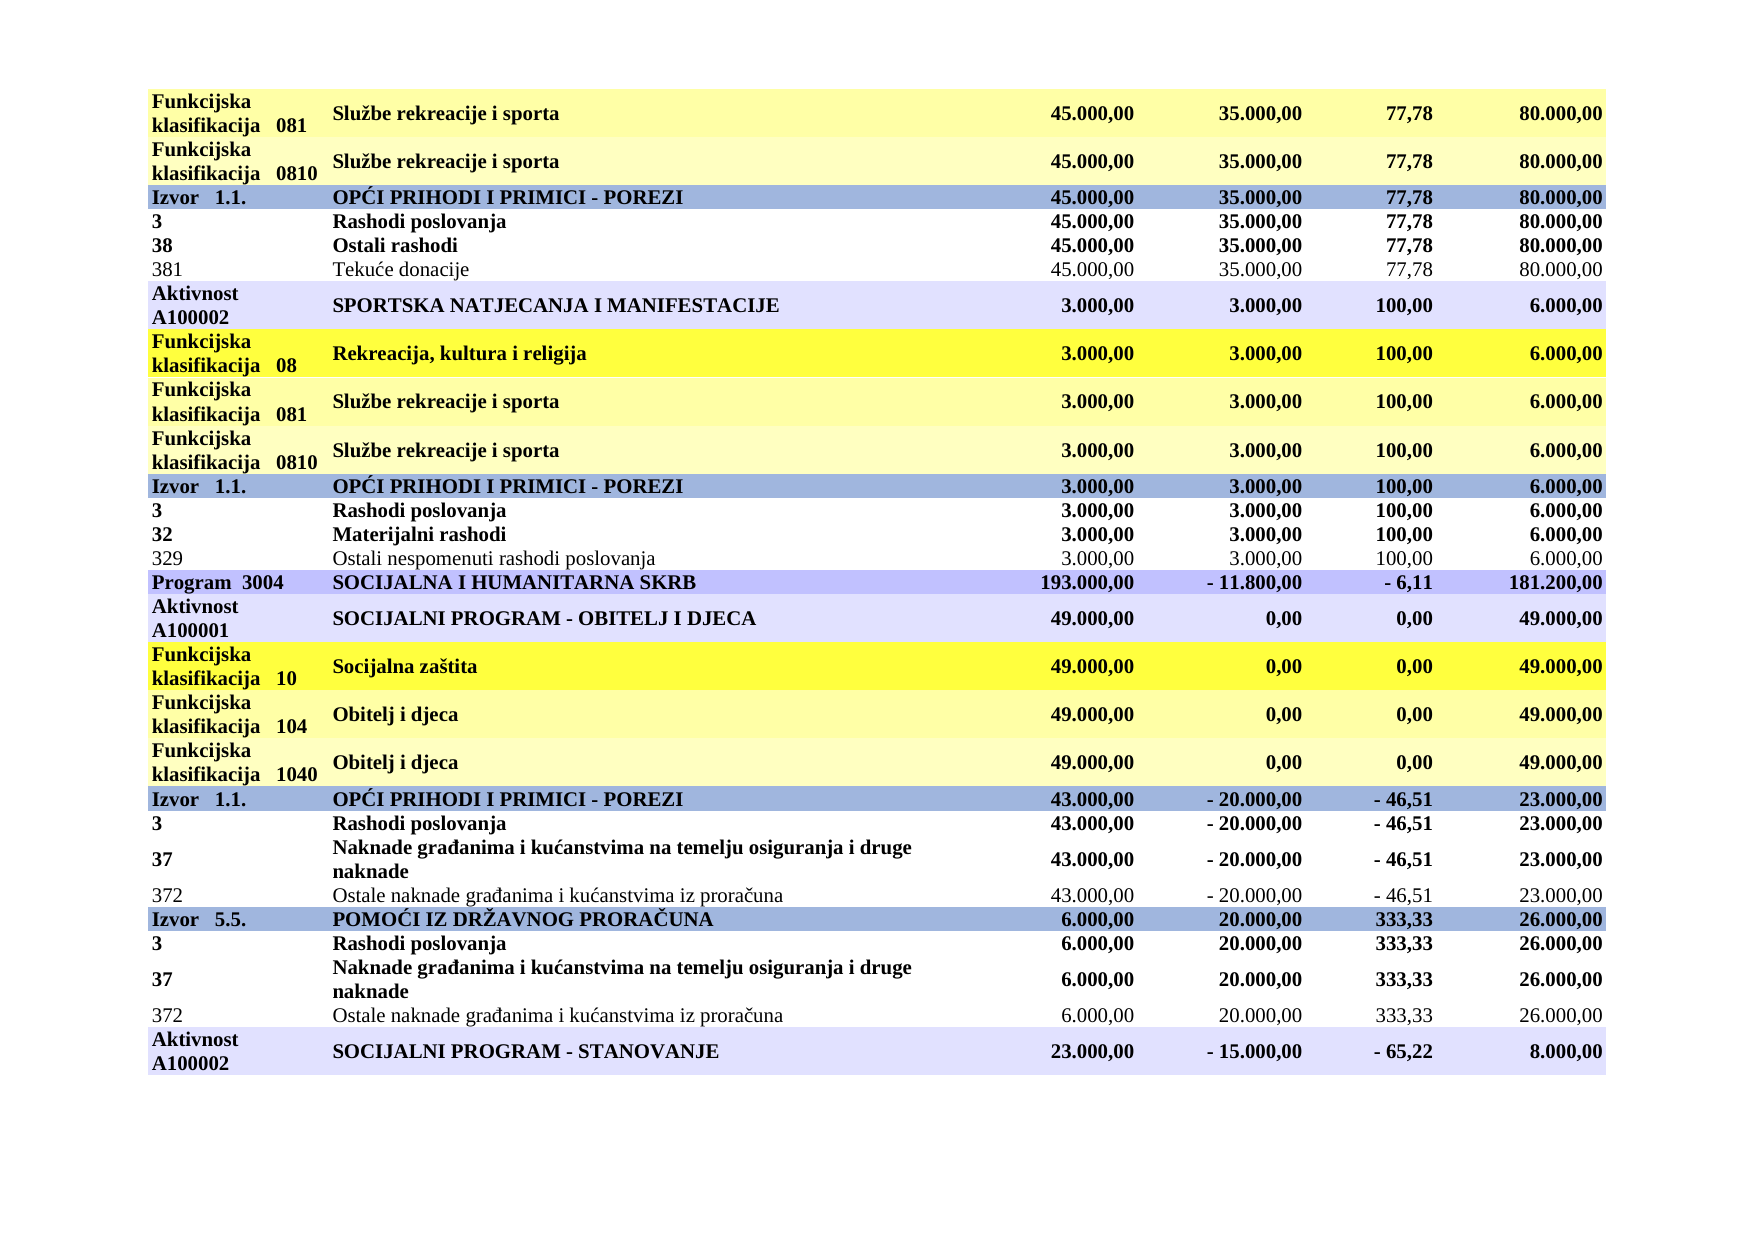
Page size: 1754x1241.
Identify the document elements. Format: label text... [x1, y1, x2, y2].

table_cell 3.000,00 [968, 474, 1138, 498]
table_cell 193.000,00 [968, 570, 1138, 594]
table_cell POMOĆI IZ DRŽAVNOG PRORAČUNA [328, 907, 968, 931]
table_cell Materijalni rashodi [328, 522, 968, 546]
table_cell 20.000,00 [1138, 907, 1306, 931]
table_cell 20.000,00 [1138, 1003, 1306, 1027]
table_cell Službe rekreacije i sporta [328, 89, 968, 137]
table_cell 38 [148, 233, 328, 257]
table_cell Funkcijska klasifikacija 08 [148, 329, 328, 377]
table_cell - 6,11 [1306, 570, 1437, 594]
table_cell Ostale naknade građanima i kućanstvima iz proračuna [328, 883, 968, 907]
table_cell 26.000,00 [1437, 931, 1606, 955]
table_cell 3 [148, 811, 328, 834]
table_cell 0,00 [1306, 738, 1437, 786]
table_cell Službe rekreacije i sporta [328, 137, 968, 185]
table_cell - 46,51 [1306, 835, 1437, 883]
table_cell 23.000,00 [968, 1027, 1138, 1075]
table_cell SOCIJALNA I HUMANITARNA SKRB [328, 570, 968, 594]
table_cell 43.000,00 [968, 786, 1138, 811]
table_cell Naknade građanima i kućanstvima na temelju osiguranja i druge naknade [328, 955, 968, 1003]
table_cell 35.000,00 [1138, 137, 1306, 185]
table_cell 0,00 [1138, 690, 1306, 738]
table_cell 45.000,00 [968, 209, 1138, 233]
table_cell 333,33 [1306, 1003, 1437, 1027]
table_cell 0,00 [1306, 690, 1437, 738]
table_cell 35.000,00 [1138, 257, 1306, 281]
table_cell 35.000,00 [1138, 185, 1306, 209]
table_cell - 46,51 [1306, 786, 1437, 811]
table_cell Rashodi poslovanja [328, 498, 968, 522]
table_cell Ostale naknade građanima i kućanstvima iz proračuna [328, 1003, 968, 1027]
table_cell 80.000,00 [1437, 137, 1606, 185]
table_cell 6.000,00 [1437, 426, 1606, 474]
table_cell OPĆI PRIHODI I PRIMICI - POREZI [328, 474, 968, 498]
table_cell 49.000,00 [968, 690, 1138, 738]
table_cell 100,00 [1306, 522, 1437, 546]
table_cell 3 [148, 209, 328, 233]
table_cell 49.000,00 [1437, 594, 1606, 642]
table_cell SPORTSKA NATJECANJA I MANIFESTACIJE [328, 281, 968, 329]
table_cell 35.000,00 [1138, 209, 1306, 233]
table_cell 372 [148, 1003, 328, 1027]
table_cell Ostali rashodi [328, 233, 968, 257]
table_cell 3 [148, 931, 328, 955]
table_cell 23.000,00 [1437, 835, 1606, 883]
table_cell 80.000,00 [1437, 209, 1606, 233]
table_cell Službe rekreacije i sporta [328, 426, 968, 474]
table_cell Funkcijska klasifikacija 0810 [148, 137, 328, 185]
table_cell 0,00 [1138, 594, 1306, 642]
table_cell Funkcijska klasifikacija 10 [148, 642, 328, 690]
table_cell 6.000,00 [1437, 522, 1606, 546]
table_cell 0,00 [1306, 642, 1437, 690]
table_cell - 15.000,00 [1138, 1027, 1306, 1075]
table_cell 3.000,00 [968, 546, 1138, 570]
table_cell 43.000,00 [968, 835, 1138, 883]
table_cell 3.000,00 [968, 378, 1138, 426]
table_cell 37 [148, 955, 328, 1003]
table_cell 3.000,00 [968, 522, 1138, 546]
table_cell 6.000,00 [968, 931, 1138, 955]
table_cell 6.000,00 [1437, 498, 1606, 522]
table_cell 23.000,00 [1437, 811, 1606, 834]
table_cell 20.000,00 [1138, 931, 1306, 955]
table_cell 3.000,00 [968, 426, 1138, 474]
table_cell 333,33 [1306, 931, 1437, 955]
table_cell 43.000,00 [968, 883, 1138, 907]
table_cell Izvor 5.5. [148, 907, 328, 931]
table_cell Aktivnost A100002 [148, 1027, 328, 1075]
table_cell 45.000,00 [968, 233, 1138, 257]
table_cell - 20.000,00 [1138, 835, 1306, 883]
table_cell 6.000,00 [1437, 474, 1606, 498]
table_cell - 46,51 [1306, 883, 1437, 907]
table_cell - 20.000,00 [1138, 811, 1306, 834]
table_cell 49.000,00 [968, 594, 1138, 642]
table_cell 23.000,00 [1437, 786, 1606, 811]
table_cell Program 3004 [148, 570, 328, 594]
table_cell 77,78 [1306, 257, 1437, 281]
table_cell 100,00 [1306, 546, 1437, 570]
table_cell Funkcijska klasifikacija 104 [148, 690, 328, 738]
table_cell 0,00 [1138, 642, 1306, 690]
table_cell 3.000,00 [1138, 546, 1306, 570]
table_cell 6.000,00 [1437, 546, 1606, 570]
table_cell 6.000,00 [968, 955, 1138, 1003]
table_cell 32 [148, 522, 328, 546]
table_cell Aktivnost A100002 [148, 281, 328, 329]
table_cell 3.000,00 [1138, 426, 1306, 474]
table_cell OPĆI PRIHODI I PRIMICI - POREZI [328, 185, 968, 209]
table_cell 6.000,00 [1437, 329, 1606, 377]
table_cell 100,00 [1306, 498, 1437, 522]
table_cell - 20.000,00 [1138, 786, 1306, 811]
table_cell OPĆI PRIHODI I PRIMICI - POREZI [328, 786, 968, 811]
table_cell 6.000,00 [1437, 378, 1606, 426]
table_cell 80.000,00 [1437, 233, 1606, 257]
table_cell Funkcijska klasifikacija 0810 [148, 426, 328, 474]
table_cell 333,33 [1306, 955, 1437, 1003]
table_cell SOCIJALNI PROGRAM - STANOVANJE [328, 1027, 968, 1075]
table_cell 26.000,00 [1437, 955, 1606, 1003]
table_cell Obitelj i djeca [328, 690, 968, 738]
table_cell 381 [148, 257, 328, 281]
table_cell 100,00 [1306, 329, 1437, 377]
table_cell 3.000,00 [1138, 522, 1306, 546]
table_cell 45.000,00 [968, 185, 1138, 209]
table_cell 181.200,00 [1437, 570, 1606, 594]
table_cell 100,00 [1306, 426, 1437, 474]
table_cell Rashodi poslovanja [328, 931, 968, 955]
table_cell 329 [148, 546, 328, 570]
table_cell - 20.000,00 [1138, 883, 1306, 907]
table_cell 35.000,00 [1138, 89, 1306, 137]
table_cell Naknade građanima i kućanstvima na temelju osiguranja i druge naknade [328, 835, 968, 883]
table_cell 0,00 [1306, 594, 1437, 642]
table_cell 77,78 [1306, 137, 1437, 185]
table_cell 3.000,00 [1138, 378, 1306, 426]
table_cell 35.000,00 [1138, 233, 1306, 257]
table_cell 45.000,00 [968, 257, 1138, 281]
table_cell 49.000,00 [1437, 738, 1606, 786]
table_cell 77,78 [1306, 209, 1437, 233]
table_cell Rashodi poslovanja [328, 209, 968, 233]
table_cell - 11.800,00 [1138, 570, 1306, 594]
table_cell 49.000,00 [1437, 690, 1606, 738]
table_cell Rekreacija, kultura i religija [328, 329, 968, 377]
table_cell Funkcijska klasifikacija 1040 [148, 738, 328, 786]
table_cell 37 [148, 835, 328, 883]
table_cell Službe rekreacije i sporta [328, 378, 968, 426]
table_cell - 65,22 [1306, 1027, 1437, 1075]
table_cell 77,78 [1306, 89, 1437, 137]
table_cell 3.000,00 [1138, 498, 1306, 522]
table_cell Socijalna zaštita [328, 642, 968, 690]
table_cell Funkcijska klasifikacija 081 [148, 378, 328, 426]
table_cell Izvor 1.1. [148, 185, 328, 209]
table_cell 100,00 [1306, 281, 1437, 329]
table_cell Izvor 1.1. [148, 474, 328, 498]
table_cell Funkcijska klasifikacija 081 [148, 89, 328, 137]
table_cell 26.000,00 [1437, 907, 1606, 931]
table_cell 0,00 [1138, 738, 1306, 786]
table_cell Obitelj i djeca [328, 738, 968, 786]
table_cell 372 [148, 883, 328, 907]
table_cell - 46,51 [1306, 811, 1437, 834]
table_cell Ostali nespomenuti rashodi poslovanja [328, 546, 968, 570]
table_cell 3.000,00 [1138, 329, 1306, 377]
table_cell 6.000,00 [968, 1003, 1138, 1027]
table_cell Rashodi poslovanja [328, 811, 968, 834]
table_cell 6.000,00 [1437, 281, 1606, 329]
table_cell 77,78 [1306, 233, 1437, 257]
table_cell 23.000,00 [1437, 883, 1606, 907]
table_cell Izvor 1.1. [148, 786, 328, 811]
table_cell 6.000,00 [968, 907, 1138, 931]
table_cell 3.000,00 [1138, 281, 1306, 329]
table_cell 100,00 [1306, 474, 1437, 498]
table_cell 8.000,00 [1437, 1027, 1606, 1075]
table_cell SOCIJALNI PROGRAM - OBITELJ I DJECA [328, 594, 968, 642]
table_cell 49.000,00 [968, 738, 1138, 786]
table_cell 20.000,00 [1138, 955, 1306, 1003]
table_cell 45.000,00 [968, 137, 1138, 185]
table_cell 3.000,00 [968, 329, 1138, 377]
table_cell 49.000,00 [1437, 642, 1606, 690]
table_cell 49.000,00 [968, 642, 1138, 690]
table_cell 43.000,00 [968, 811, 1138, 834]
table_cell 26.000,00 [1437, 1003, 1606, 1027]
table_cell 3.000,00 [968, 281, 1138, 329]
table_cell 80.000,00 [1437, 89, 1606, 137]
table_cell Tekuće donacije [328, 257, 968, 281]
table_cell 100,00 [1306, 378, 1437, 426]
table_cell 80.000,00 [1437, 257, 1606, 281]
table_cell 3 [148, 498, 328, 522]
table_cell 333,33 [1306, 907, 1437, 931]
table_cell Aktivnost A100001 [148, 594, 328, 642]
table_cell 77,78 [1306, 185, 1437, 209]
table_cell 3.000,00 [1138, 474, 1306, 498]
table_cell 45.000,00 [968, 89, 1138, 137]
table_cell 3.000,00 [968, 498, 1138, 522]
table_cell 80.000,00 [1437, 185, 1606, 209]
